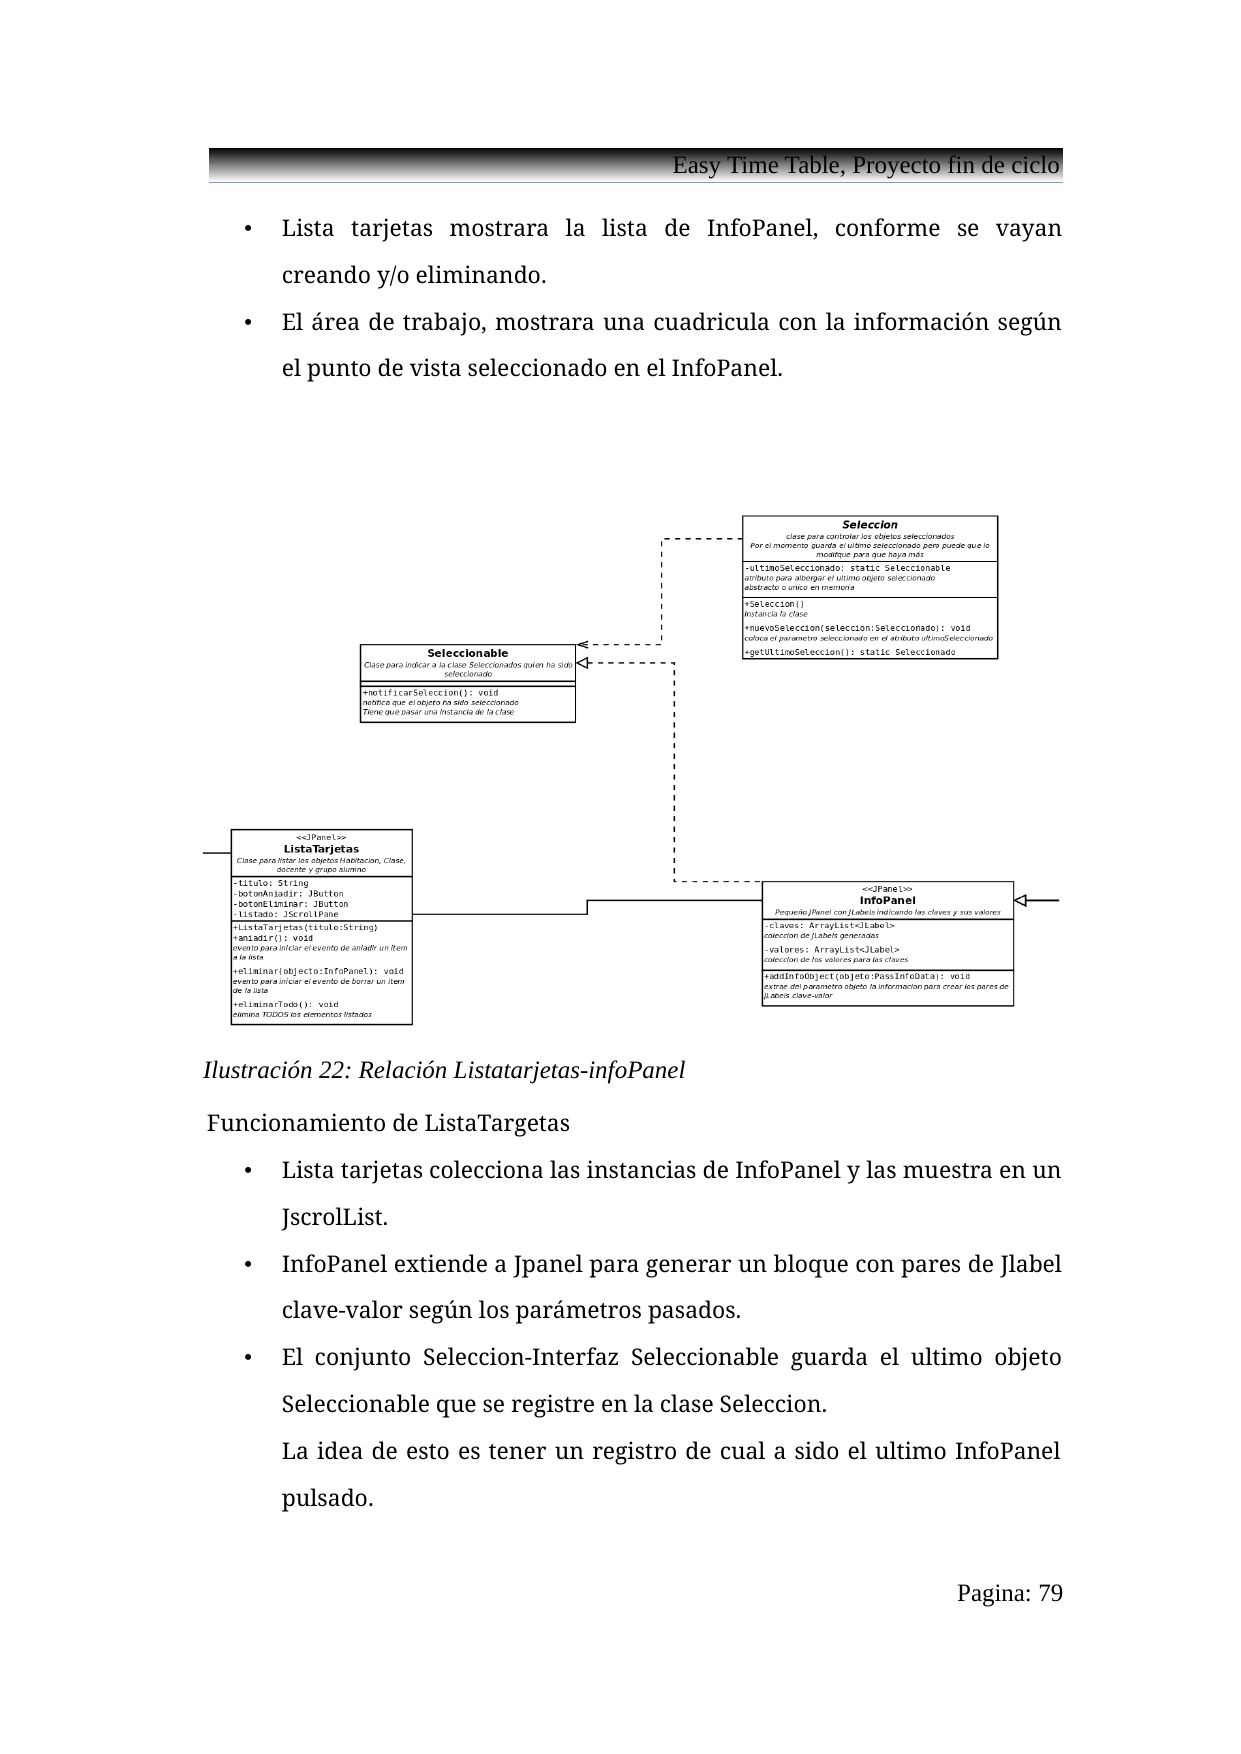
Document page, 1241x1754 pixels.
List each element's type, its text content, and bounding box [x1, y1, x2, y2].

list InfoPanel extiende a Jpanel para generar un bloque con pares de Jlabel clave-valor según los parámetros pasados. [244, 1248, 1063, 1326]
text Ilustración 22: Relación Listatarjetas-infoPanel [203, 1052, 1061, 1084]
list La idea de esto es tener un registro de cual a sido el ultimo InfoPanel pulsado. [244, 1435, 1063, 1513]
picture [202, 486, 1060, 1050]
text Funcionamiento de ListaTargetas [203, 1052, 1063, 1138]
list El área de trabajo, mostrara una cuadricula con la información según el punto de vista seleccionado en el InfoPanel. [244, 306, 1063, 384]
list El conjunto Seleccion-Interfaz Seleccionable guarda el ultimo objeto Seleccionable que se registre en la clase Seleccion. [244, 1341, 1063, 1419]
list Lista tarjetas colecciona las instancias de InfoPanel y las muestra en un JscrolList. [244, 1154, 1063, 1232]
list Lista tarjetas mostrara la lista de InfoPanel, conforme se vayan creando y/o eliminando. [244, 212, 1063, 290]
